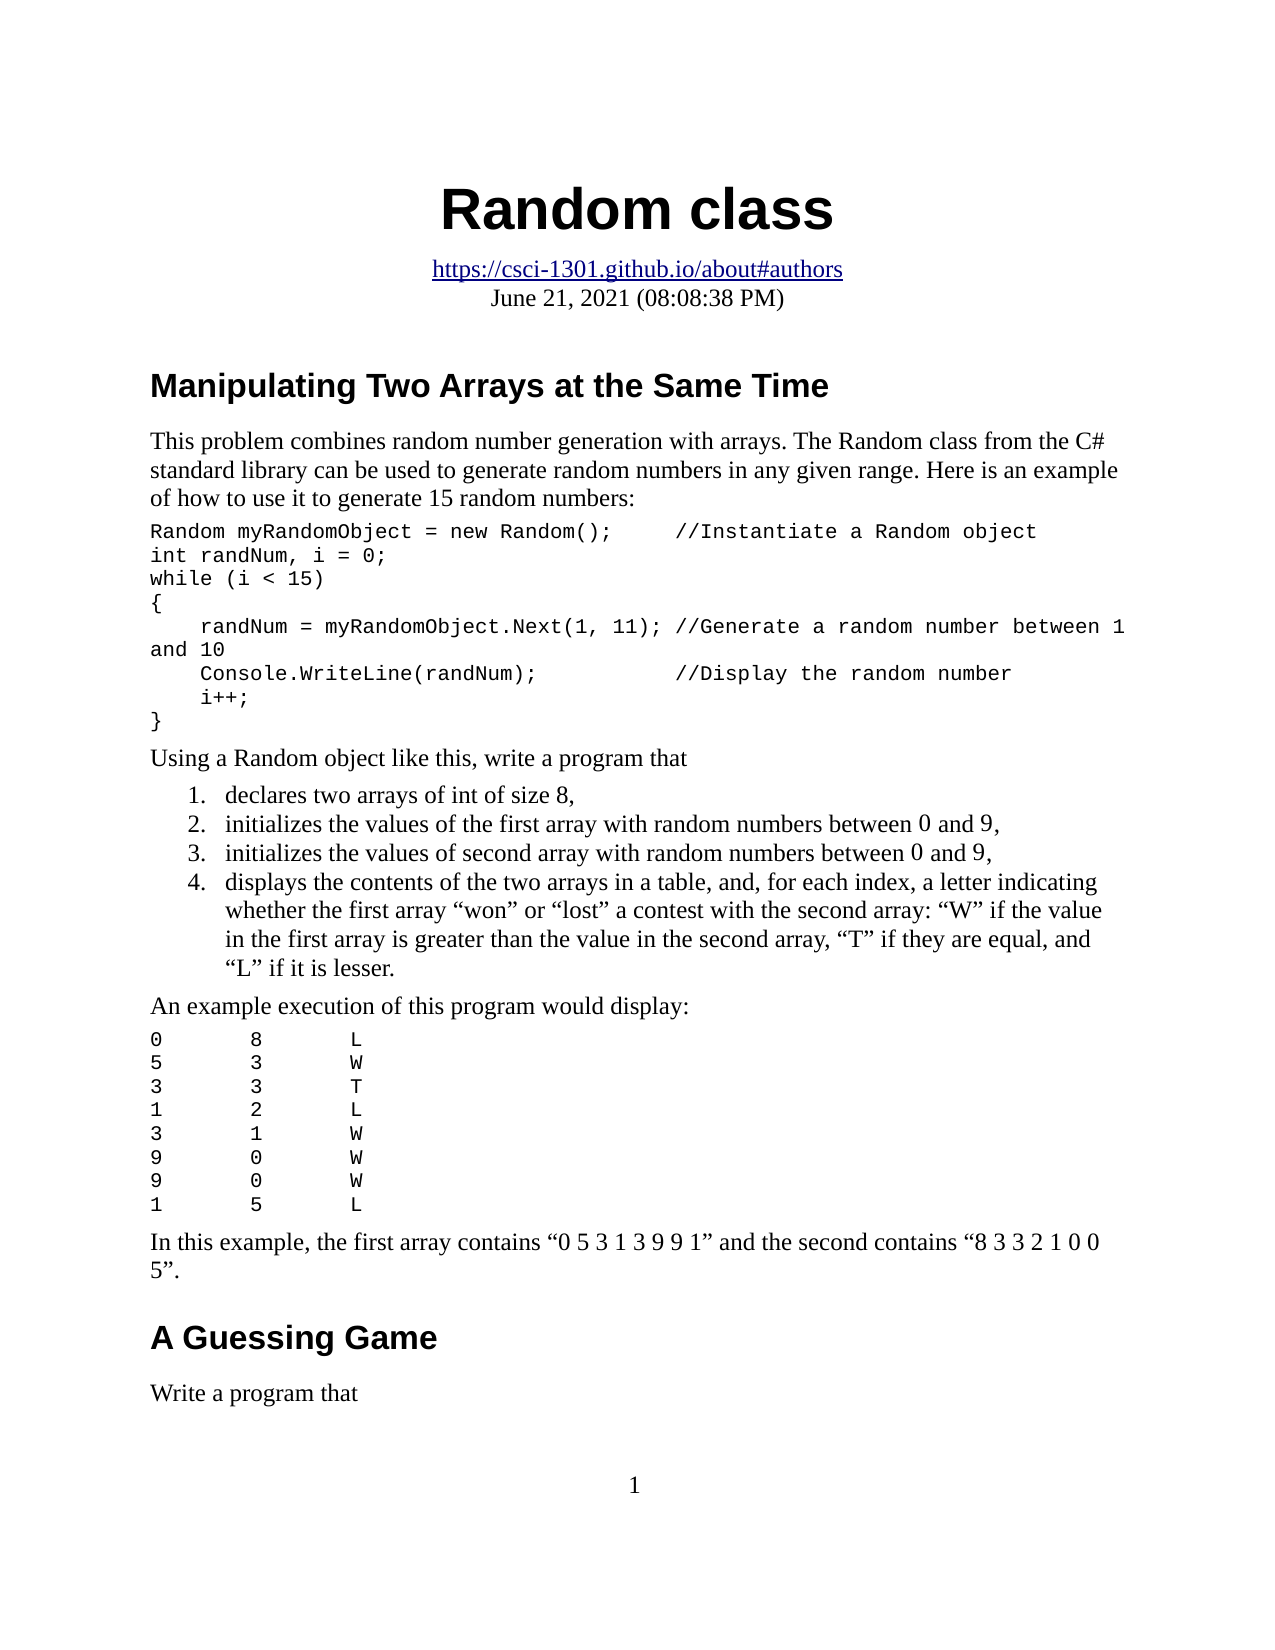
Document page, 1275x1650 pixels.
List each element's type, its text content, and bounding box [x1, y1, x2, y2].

text This problem combines random number generation with arrays. The Random class from the C# standard library can be used to generate random numbers in any given range. Here is an example of how to use it to generate 15 random numbers: [150, 426, 1125, 512]
list initializes the values of second array with random numbers between and , [187, 838, 1125, 867]
text Using a Random object like this, write a program that [150, 743, 1125, 772]
text int randNum, i = 0; [150, 545, 1125, 568]
title Random class [150, 175, 1125, 242]
text 3 1 W [150, 1123, 1125, 1147]
text June 21, 2021 (08:08:38 PM) [150, 283, 1125, 312]
text { [150, 592, 1125, 616]
text https://csci-1301.github.io/about#authors [150, 254, 1125, 283]
list declares two arrays of int of size 8, [187, 781, 1125, 809]
text Random myRandomObject = new Random(); //Instantiate a Random object [150, 521, 1125, 545]
text randNum = myRandomObject.Next(1, 11); //Generate a random number between 1 and 10 [150, 616, 1125, 663]
text Console.WriteLine(randNum); //Display the random number [150, 663, 1125, 687]
text } [150, 710, 1125, 734]
text 3 3 T [150, 1076, 1125, 1099]
text 9 0 W [150, 1170, 1125, 1194]
text while (i < 15) [150, 568, 1125, 592]
text 9 0 W [150, 1147, 1125, 1170]
text An example execution of this program would display: [150, 991, 1125, 1019]
subtitle A Guessing Game [150, 1318, 1125, 1357]
text 1 5 L [150, 1194, 1125, 1218]
subtitle Manipulating Two Arrays at the Same Time [150, 366, 1125, 404]
text In this example, the first array contains “0 5 3 1 3 9 9 1” and the second contains “8 3 3 2 1 0 0 5”. [150, 1227, 1125, 1284]
text i++; [150, 687, 1125, 710]
text 5 3 W [150, 1052, 1125, 1076]
list displays the contents of the two arrays in a table, and, for each index, a letter indicating whether the first array “won” or “lost” a contest with the second array: “W” if the value in the first array is greater than the value in the second array, “T” if they are equal, and “L” if it is lesser. [187, 867, 1125, 982]
text Write a program that [150, 1378, 1125, 1407]
text 1 2 L [150, 1099, 1125, 1123]
list initializes the values of the first array with random numbers between and , [187, 809, 1125, 838]
text 0 8 L [150, 1028, 1125, 1052]
